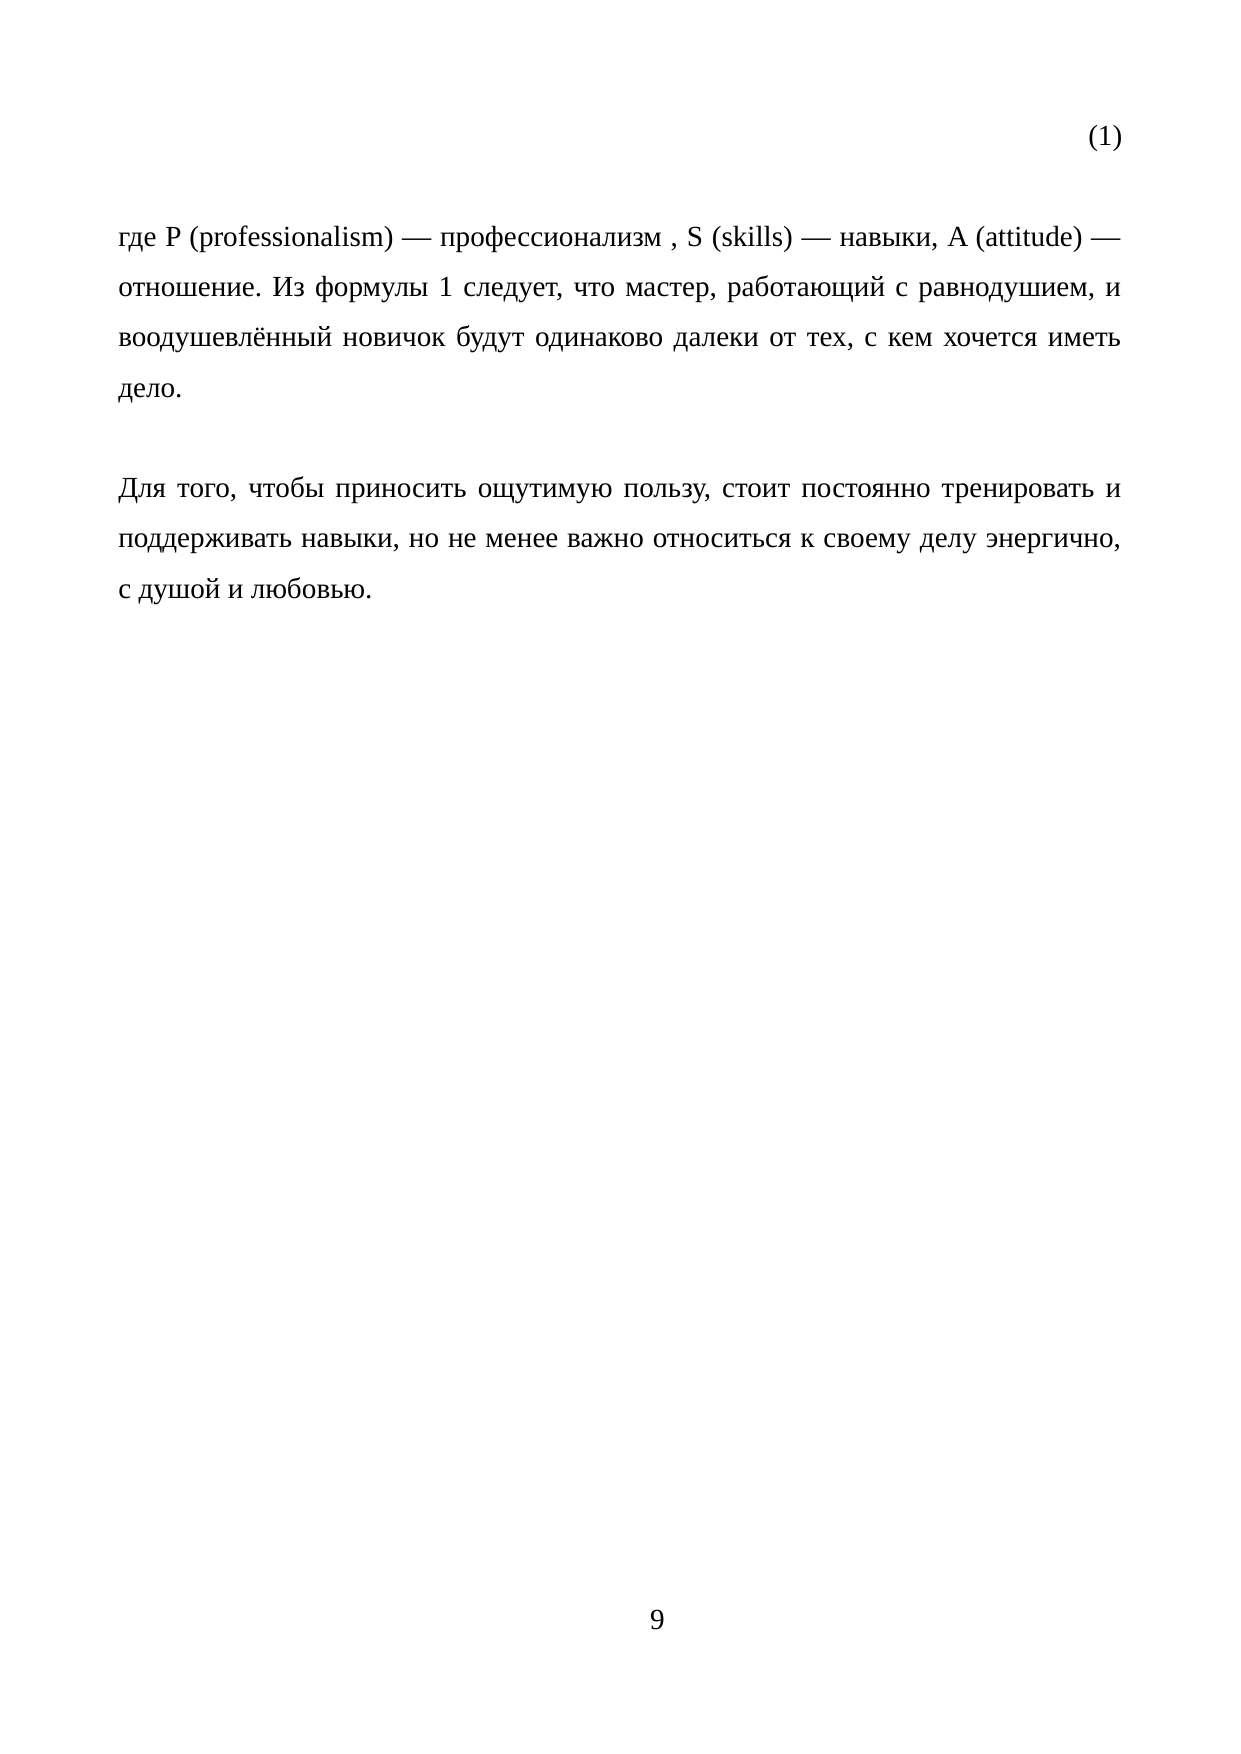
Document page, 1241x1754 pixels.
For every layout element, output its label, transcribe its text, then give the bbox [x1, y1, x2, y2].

text (1) где P (professionalism) — профессионализм , S (skills) — навыки, A (attitude) — отношение. Из формулы 1 следует, что мастер, работающий с равнодушием, и воодушевлённый новичок будут одинаково далеки от тех, с кем хочется иметь дело. Для того, чтобы приносить ощутимую пользу, стоит постоянно тренировать и поддерживать навыки, но не менее важно относиться к своему делу энергично, с душой и любовью. [118, 118, 1122, 604]
